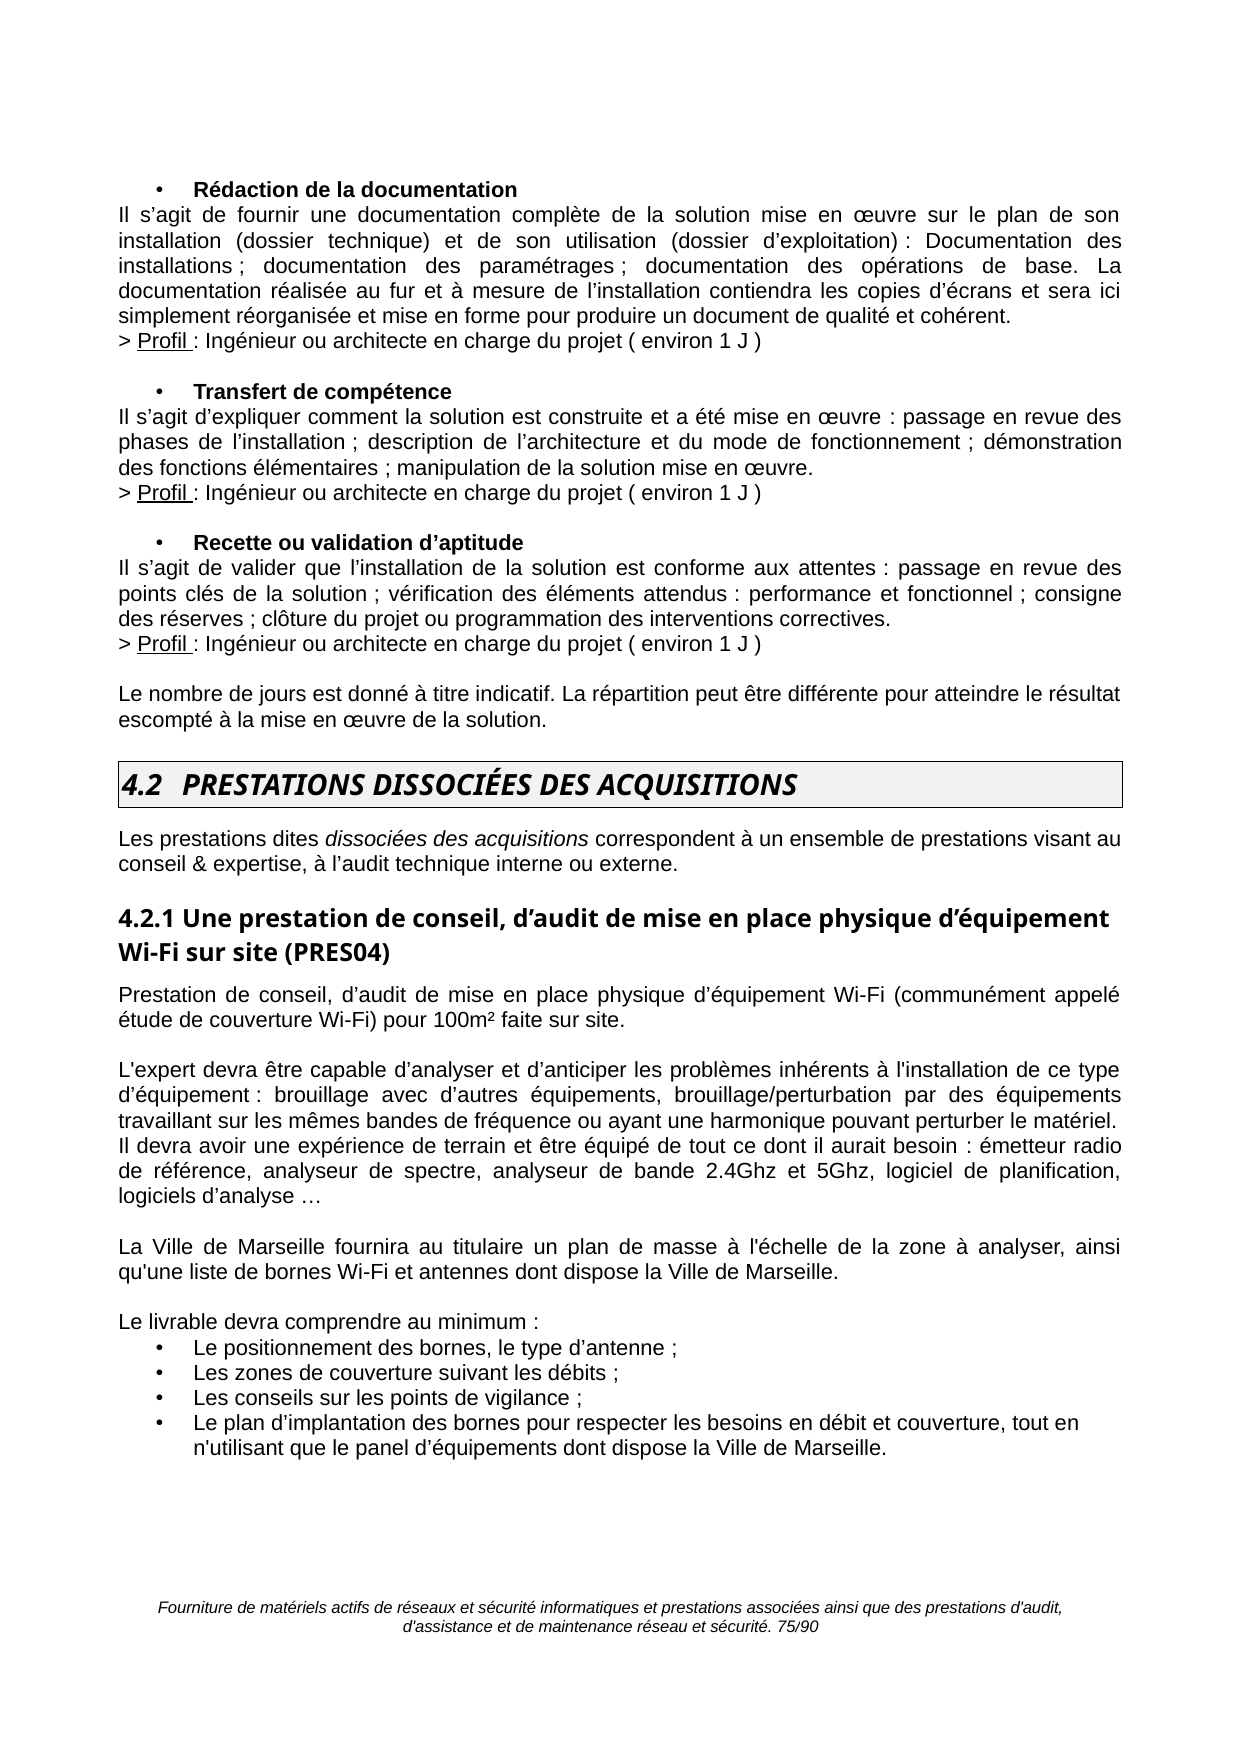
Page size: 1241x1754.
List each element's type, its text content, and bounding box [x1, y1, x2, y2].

list Rédaction de la documentation [156, 177, 1122, 202]
text Il devra avoir une expérience de terrain et être équipé de tout ce dont il aurait besoin : émetteur radio de référence, analyseur de spectre, analyseur de bande 2.4Ghz et 5Ghz, logiciel de planification, logiciels d’analyse … [118, 1133, 1122, 1208]
text > Profil : Ingénieur ou architecte en charge du projet ( environ 1 J ) [118, 479, 1122, 505]
list Recette ou validation d’aptitude [156, 530, 1122, 555]
text Il s’agit de valider que l’installation de la solution est conforme aux attentes : passage en revue des points clés de la solution ; vérification des éléments attendus : performance et fonctionnel ; consigne des réserves ; clôture du projet ou programmation des interventions correctives. [118, 555, 1122, 631]
text Les prestations dites dissociées des acquisitions correspondent à un ensemble de prestations visant au conseil & expertise, à l’audit technique interne ou externe. [118, 825, 1122, 876]
text Le livrable devra comprendre au minimum : [118, 1309, 1122, 1334]
list Transfert de compétence [156, 379, 1122, 404]
subtitle Prestations dissociées des acquisitions [119, 762, 1122, 807]
list Le plan d’implantation des bornes pour respecter les besoins en débit et couverture, tout en n'utilisant que le panel d’équipements dont dispose la Ville de Marseille. [156, 1410, 1122, 1460]
text > Profil : Ingénieur ou architecte en charge du projet ( environ 1 J ) [118, 328, 1122, 353]
list Le positionnement des bornes, le type d’antenne ; [156, 1334, 1122, 1359]
subtitle Une prestation de conseil, d’audit de mise en place physique d’équipement Wi-Fi sur site (PRES04) [118, 901, 1122, 969]
text Il s’agit d’expliquer comment la solution est construite et a été mise en œuvre : passage en revue des phases de l’installation ; description de l’architecture et du mode de fonctionnement ; démonstration des fonctions élémentaires ; manipulation de la solution mise en œuvre. [118, 404, 1122, 479]
text Le nombre de jours est donné à titre indicatif. La répartition peut être différente pour atteindre le résultat escompté à la mise en œuvre de la solution. [118, 681, 1122, 732]
list Les conseils sur les points de vigilance ; [156, 1385, 1122, 1410]
text La Ville de Marseille fournira au titulaire un plan de masse à l'échelle de la zone à analyser, ainsi qu'une liste de bornes Wi-Fi et antennes dont dispose la Ville de Marseille. [118, 1233, 1122, 1284]
text L'expert devra être capable d’analyser et d’anticiper les problèmes inhérents à l'installation de ce type d’équipement : brouillage avec d’autres équipements, brouillage/perturbation par des équipements travaillant sur les mêmes bandes de fréquence ou ayant une harmonique pouvant perturber le matériel. [118, 1057, 1122, 1133]
text > Profil : Ingénieur ou architecte en charge du projet ( environ 1 J ) [118, 631, 1122, 656]
text Il s’agit de fournir une documentation complète de la solution mise en œuvre sur le plan de son installation (dossier technique) et de son utilisation (dossier d’exploitation) : Documentation des installations ; documentation des paramétrages ; documentation des opérations de base. La documentation réalisée au fur et à mesure de l’installation contiendra les copies d’écrans et sera ici simplement réorganisée et mise en forme pour produire un document de qualité et cohérent. [118, 202, 1122, 328]
list Les zones de couverture suivant les débits ; [156, 1359, 1122, 1385]
text Prestation de conseil, d’audit de mise en place physique d’équipement Wi-Fi (communément appelé étude de couverture Wi-Fi) pour 100m² faite sur site. [118, 981, 1122, 1032]
